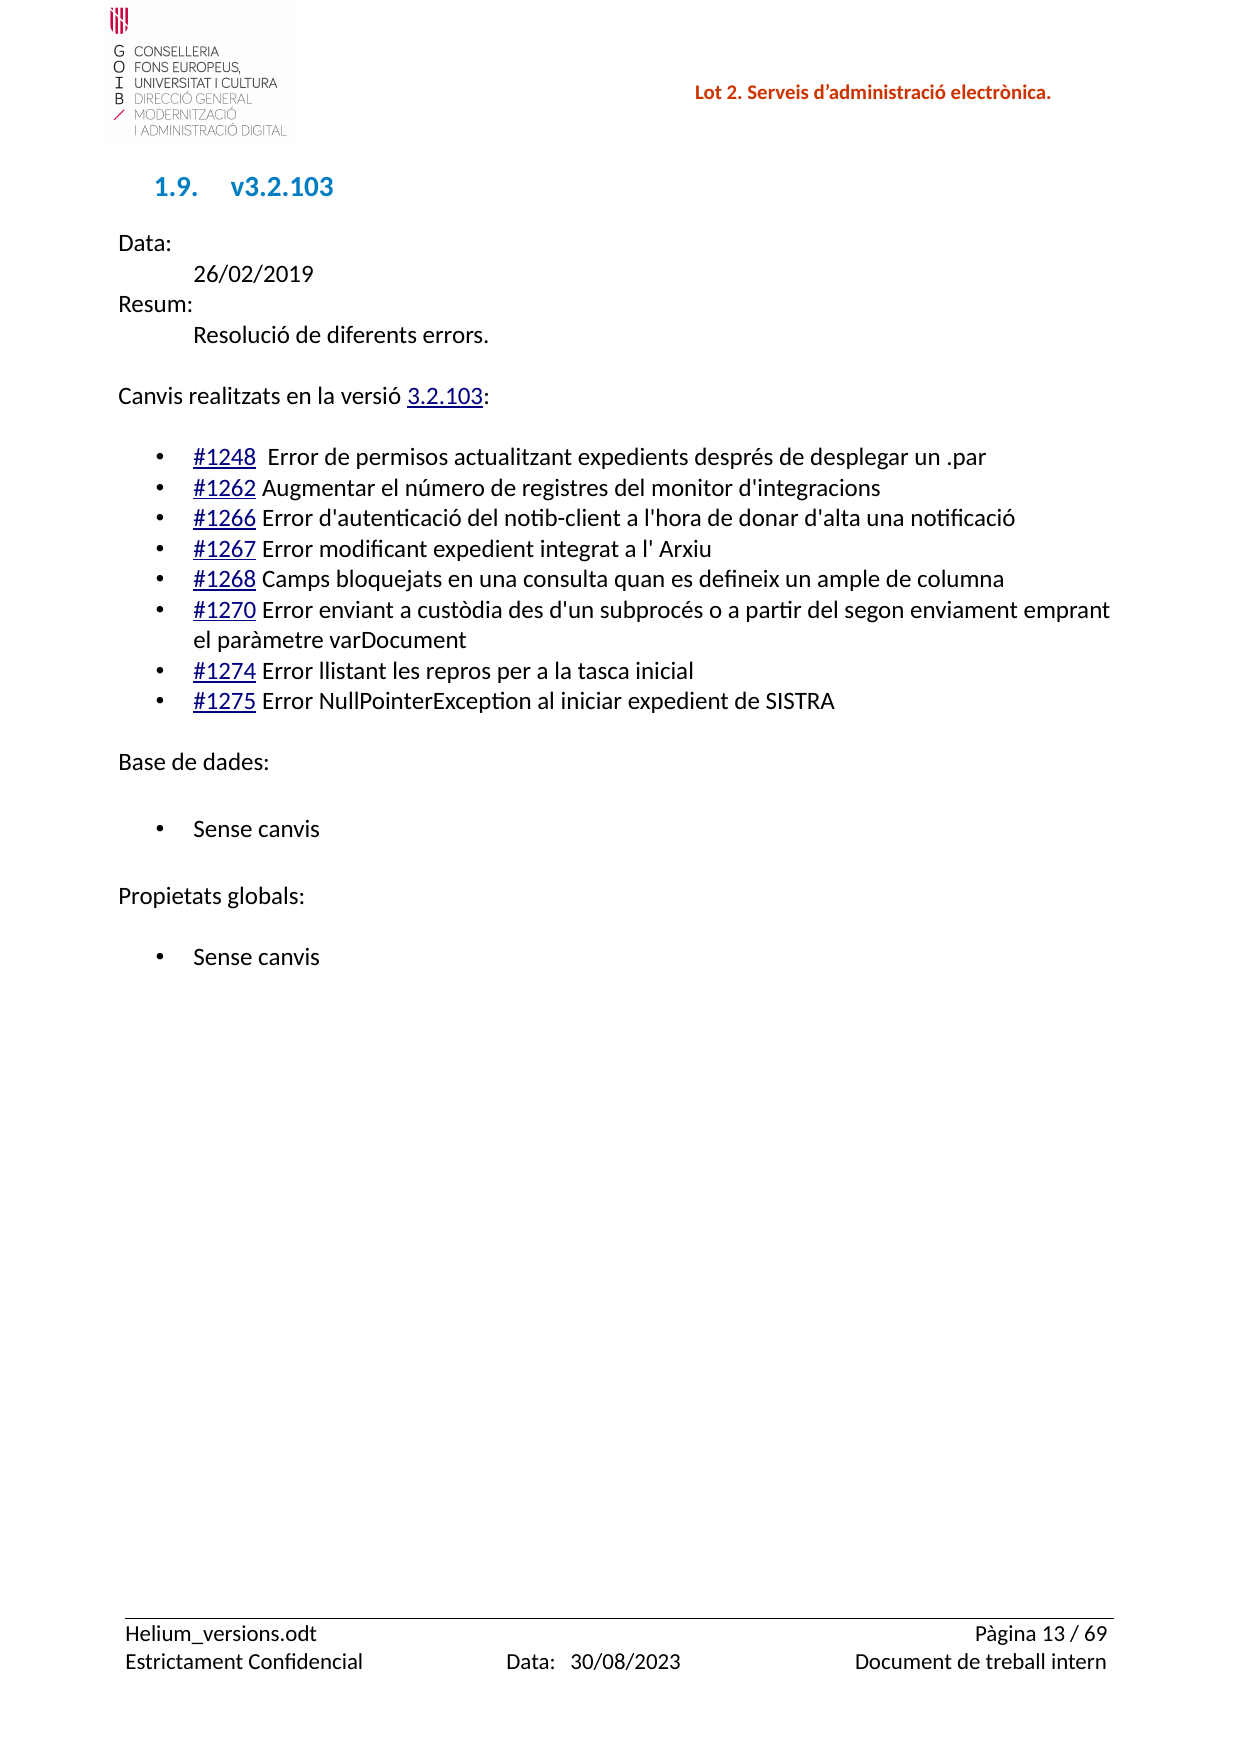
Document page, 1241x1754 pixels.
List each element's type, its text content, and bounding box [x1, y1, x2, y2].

text Canvis realitzats en la versió 3.2.103: [118, 380, 1122, 411]
text Data: [118, 228, 1122, 258]
list #1267 Error modificant expedient integrat a l' Arxiu [156, 533, 1122, 563]
text Base de dades: [118, 746, 1122, 777]
picture [100, 0, 297, 144]
list Sense canvis [156, 813, 1122, 844]
list #1262 Augmentar el número de registres del monitor d'integracions [156, 472, 1122, 502]
text Resum: [118, 289, 1122, 319]
list #1268 Camps bloquejats en una consulta quan es defineix un ample de columna [156, 563, 1122, 594]
subtitle v3.2.103 [153, 168, 1122, 204]
list Sense canvis [156, 941, 1122, 972]
list #1248 Error de permisos actualitzant expedients després de desplegar un .par [156, 441, 1122, 472]
list #1266 Error d'autenticació del notib-client a l'hora de donar d'alta una notificació [156, 502, 1122, 533]
list #1270 Error enviant a custòdia des d'un subprocés o a partir del segon enviament emprant el paràmetre varDocument [156, 594, 1122, 655]
text Propietats globals: [118, 880, 1122, 911]
list #1274 Error llistant les repros per a la tasca inicial [156, 655, 1122, 685]
list #1275 Error NullPointerException al iniciar expedient de SISTRA [156, 685, 1122, 716]
text Resolució de diferents errors. [118, 319, 1122, 350]
text 26/02/2019 [118, 258, 1122, 289]
